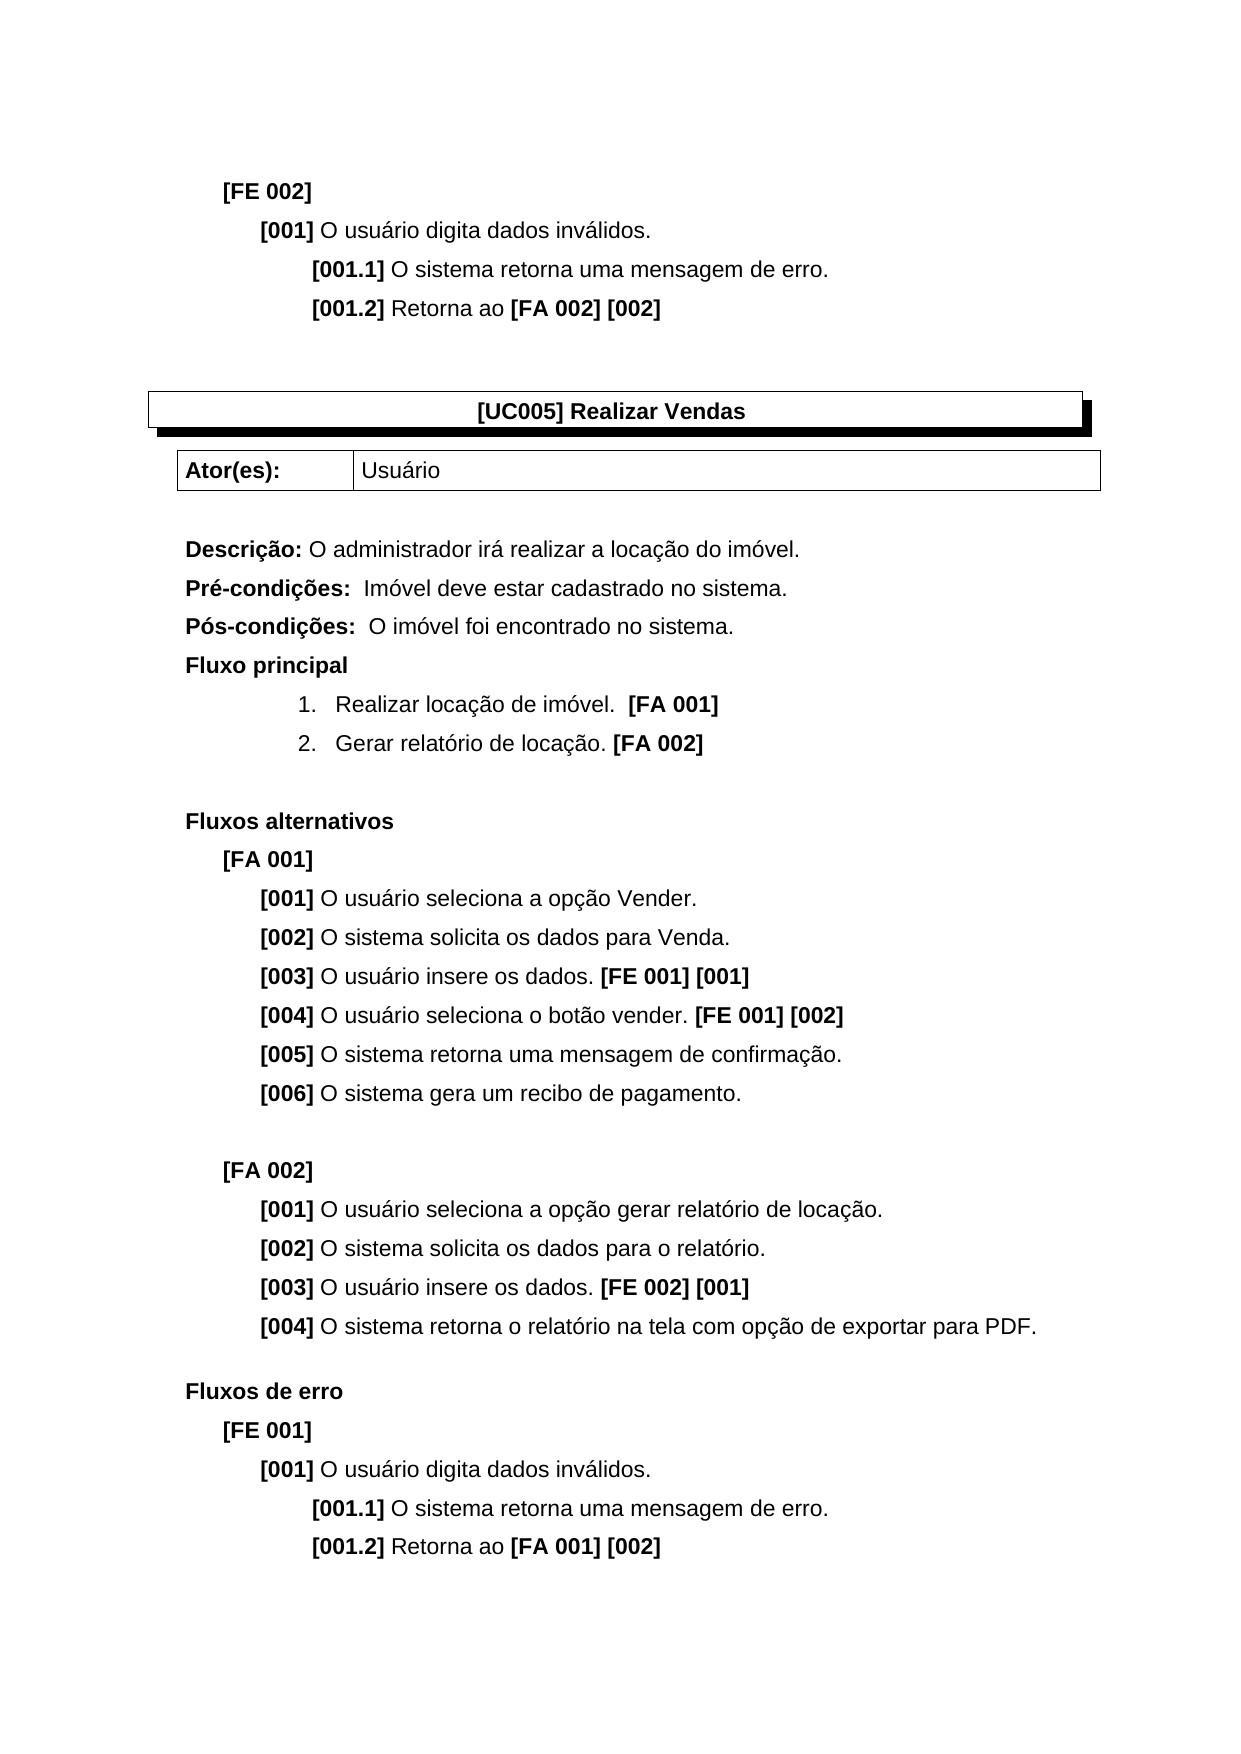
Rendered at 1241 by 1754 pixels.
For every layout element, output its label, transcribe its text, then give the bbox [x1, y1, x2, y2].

text [FE 001] [223, 1417, 1092, 1443]
text Pré-condições: Imóvel deve estar cadastrado no sistema. [185, 574, 1092, 601]
list [003] O usuário insere os dados. [FE 002] [001] [223, 1274, 1092, 1300]
list [001.1] O sistema retorna uma mensagem de erro. [274, 256, 1092, 282]
list [001.2] Retorna ao [FA 001] [002] [274, 1533, 1092, 1560]
list [005] O sistema retorna uma mensagem de confirmação. [223, 1041, 1092, 1067]
text Fluxos alternativos [185, 808, 1092, 834]
list [001] O usuário seleciona a opção Vender. [223, 885, 1092, 912]
table_header Ator(es): [178, 451, 353, 489]
text [FE 002] [223, 178, 1092, 204]
text [FA 001] [223, 846, 1092, 873]
list Gerar relatório de locação. [FA 002] [298, 730, 1092, 756]
text [UC005] Realizar Vendas [149, 392, 1082, 427]
list [004] O usuário seleciona o botão vender. [FE 001] [002] [223, 1002, 1092, 1028]
table_header Usuário [354, 451, 1100, 489]
list [001] O usuário digita dados inválidos. [223, 1456, 1092, 1482]
list [004] O sistema retorna o relatório na tela com opção de exportar para PDF. [223, 1313, 1092, 1339]
list [001] O usuário seleciona a opção gerar relatório de locação. [223, 1196, 1092, 1222]
text Fluxo principal [185, 652, 1092, 678]
list [006] O sistema gera um recibo de pagamento. [223, 1079, 1092, 1106]
list [003] O usuário insere os dados. [FE 001] [001] [223, 963, 1092, 989]
list [002] O sistema solicita os dados para Venda. [223, 924, 1092, 951]
list [002] O sistema solicita os dados para o relatório. [223, 1235, 1092, 1261]
text Fluxos de erro [185, 1378, 1092, 1404]
list [001.1] O sistema retorna uma mensagem de erro. [274, 1494, 1092, 1521]
list [001.2] Retorna ao [FA 002] [002] [274, 294, 1092, 321]
text [FA 002] [223, 1157, 1092, 1184]
text Pós-condições: O imóvel foi encontrado no sistema. [185, 613, 1092, 640]
list Realizar locação de imóvel. [FA 001] [298, 691, 1092, 717]
list [001] O usuário digita dados inválidos. [223, 217, 1092, 243]
text Descrição: O administrador irá realizar a locação do imóvel. [185, 536, 1092, 562]
